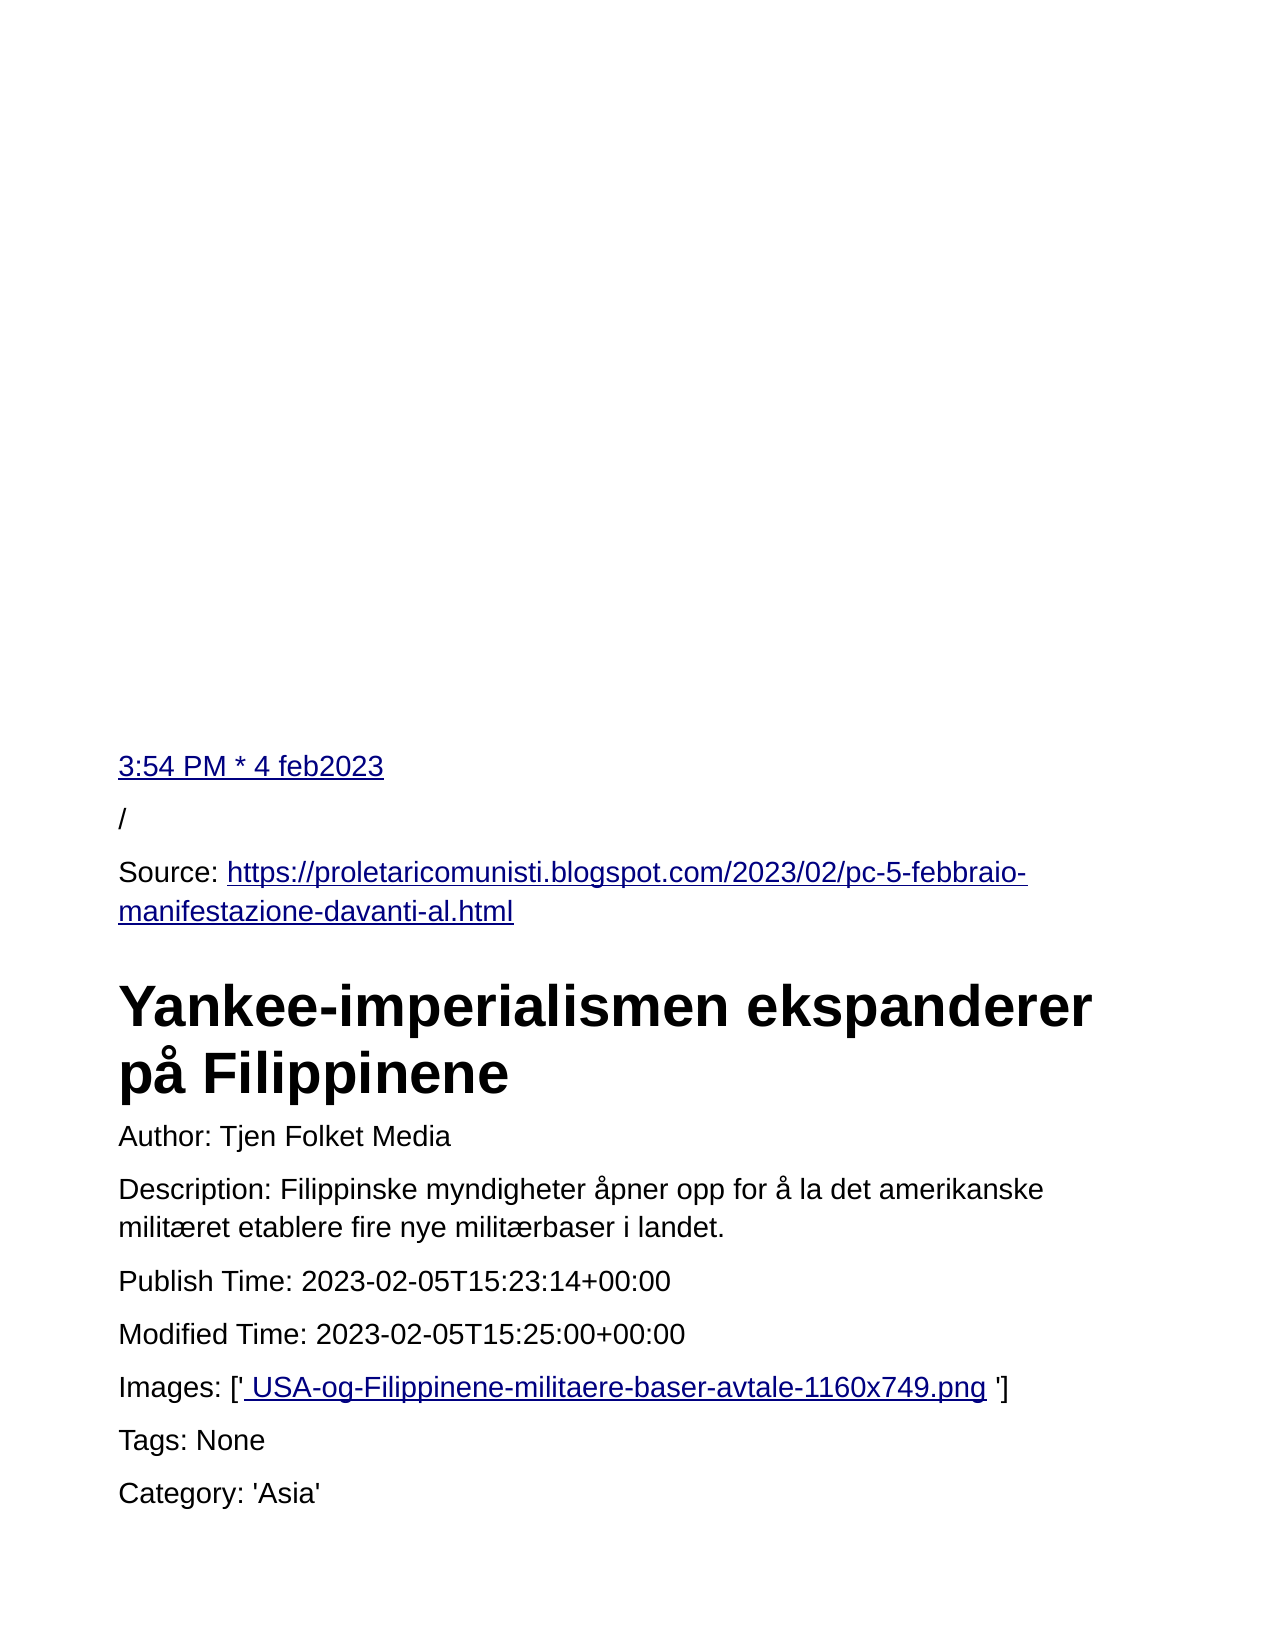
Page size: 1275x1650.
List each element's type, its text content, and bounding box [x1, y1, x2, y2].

text Images: [' USA-og-Filippinene-militaere-baser-avtale-1160x749.png '] [118, 1370, 1157, 1403]
text Tags: None [118, 1423, 1157, 1457]
text Category: 'Asia' [118, 1476, 1157, 1510]
text Modified Time: 2023-02-05T15:25:00+00:00 [118, 1317, 1157, 1350]
text Author: Tjen Folket Media [118, 1119, 1157, 1152]
text / [118, 802, 1157, 836]
text Description: Filippinske myndigheter åpner opp for å la det amerikanske militæret etablere fire nye militærbaser i landet. [118, 1172, 1157, 1244]
text Publish Time: 2023-02-05T15:23:14+00:00 [118, 1264, 1157, 1297]
subtitle Yankee-imperialismen ekspanderer på Filippinene [118, 972, 1157, 1106]
text 3:54 PM * 4 feb2023 [118, 749, 1157, 783]
text Source: https://proletaricomunisti.blogspot.com/2023/02/pc-5-febbraio-manifestazione-davanti-al.html [118, 856, 1157, 928]
